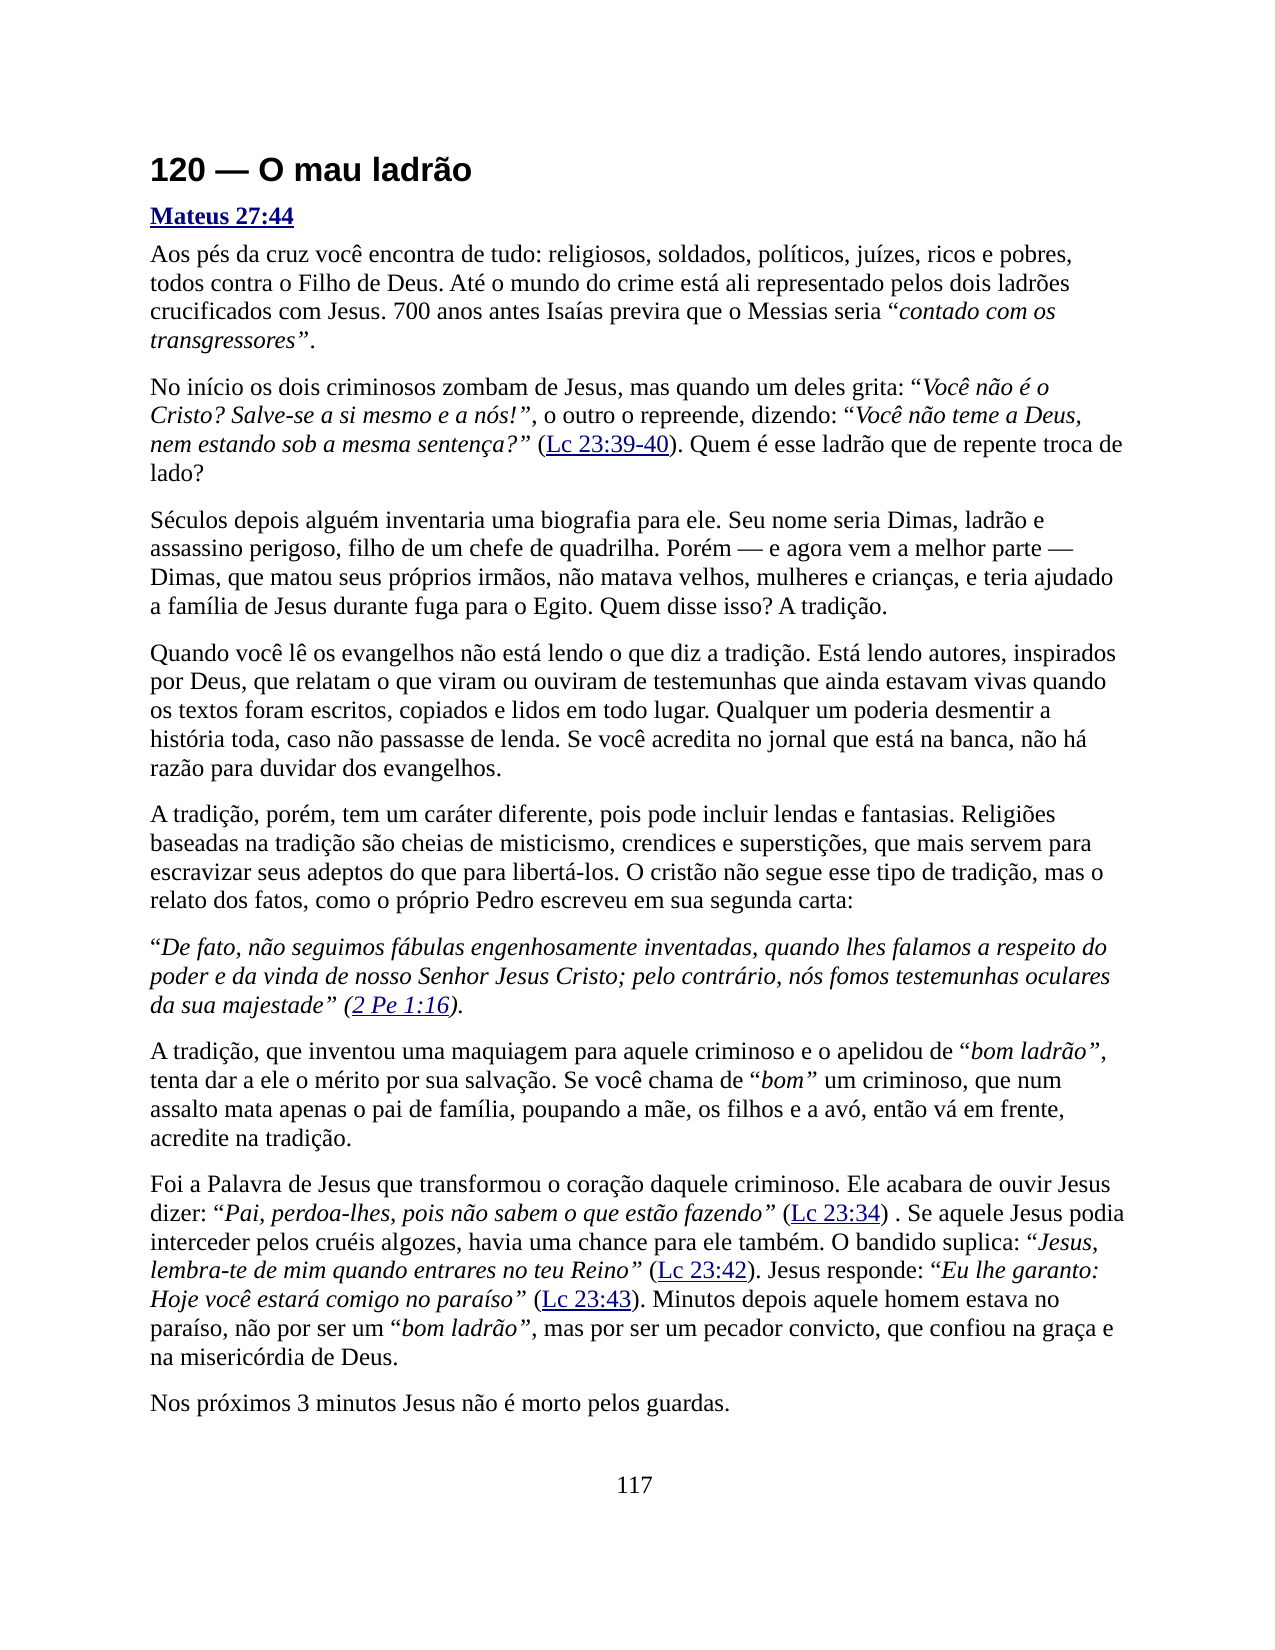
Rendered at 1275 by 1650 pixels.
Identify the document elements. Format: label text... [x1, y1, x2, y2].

text No início os dois criminosos zombam de Jesus, mas quando um deles grita: “Você não é o Cristo? Salve-se a si mesmo e a nós!”, o outro o repreende, dizendo: “Você não teme a Deus, nem estando sob a mesma sentença?” (Lc 23:39-40). Quem é esse ladrão que de repente troca de lado? [150, 372, 1125, 487]
text A tradição, que inventou uma maquiagem para aquele criminoso e o apelidou de “bom ladrão”, tenta dar a ele o mérito por sua salvação. Se você chama de “bom” um criminoso, que num assalto mata apenas o pai de família, poupando a mãe, os filhos e a avó, então vá em frente, acredite na tradição. [150, 1036, 1125, 1151]
text Nos próximos 3 minutos Jesus não é morto pelos guardas. [150, 1388, 1125, 1417]
subtitle 120 — O mau ladrão [150, 150, 1125, 189]
text Aos pés da cruz você encontra de tudo: religiosos, soldados, políticos, juízes, ricos e pobres, todos contra o Filho de Deus. Até o mundo do crime está ali representado pelos dois ladrões crucificados com Jesus. 700 anos antes Isaías previra que o Messias seria “contado com os transgressores”. [150, 239, 1125, 354]
text Foi a Palavra de Jesus que transformou o coração daquele criminoso. Ele acabara de ouvir Jesus dizer: “Pai, perdoa-lhes, pois não sabem o que estão fazendo” (Lc 23:34) . Se aquele Jesus podia interceder pelos cruéis algozes, havia uma chance para ele também. O bandido suplica: “Jesus, lembra-te de mim quando entrares no teu Reino” (Lc 23:42). Jesus responde: “Eu lhe garanto: Hoje você estará comigo no paraíso” (Lc 23:43). Minutos depois aquele homem estava no paraíso, não por ser um “bom ladrão”, mas por ser um pecador convicto, que confiou na graça e na misericórdia de Deus. [150, 1169, 1125, 1371]
text Mateus 27:44 [150, 201, 1125, 230]
text Séculos depois alguém inventaria uma biografia para ele. Seu nome seria Dimas, ladrão e assassino perigoso, filho de um chefe de quadrilha. Porém — e agora vem a melhor parte — Dimas, que matou seus próprios irmãos, não matava velhos, mulheres e crianças, e teria ajudado a família de Jesus durante fuga para o Egito. Quem disse isso? A tradição. [150, 505, 1125, 620]
text A tradição, porém, tem um caráter diferente, pois pode incluir lendas e fantasias. Religiões baseadas na tradição são cheias de misticismo, crendices e superstições, que mais servem para escravizar seus adeptos do que para libertá-los. O cristão não segue esse tipo de tradição, mas o relato dos fatos, como o próprio Pedro escreveu em sua segunda carta: [150, 799, 1125, 914]
text “De fato, não seguimos fábulas engenhosamente inventadas, quando lhes falamos a respeito do poder e da vinda de nosso Senhor Jesus Cristo; pelo contrário, nós fomos testemunhas oculares da sua majestade” (2 Pe 1:16). [150, 932, 1125, 1018]
text Quando você lê os evangelhos não está lendo o que diz a tradição. Está lendo autores, inspirados por Deus, que relatam o que viram ou ouviram de testemunhas que ainda estavam vivas quando os textos foram escritos, copiados e lidos em todo lugar. Qualquer um poderia desmentir a história toda, caso não passasse de lenda. Se você acredita no jornal que está na banca, não há razão para duvidar dos evangelhos. [150, 638, 1125, 781]
